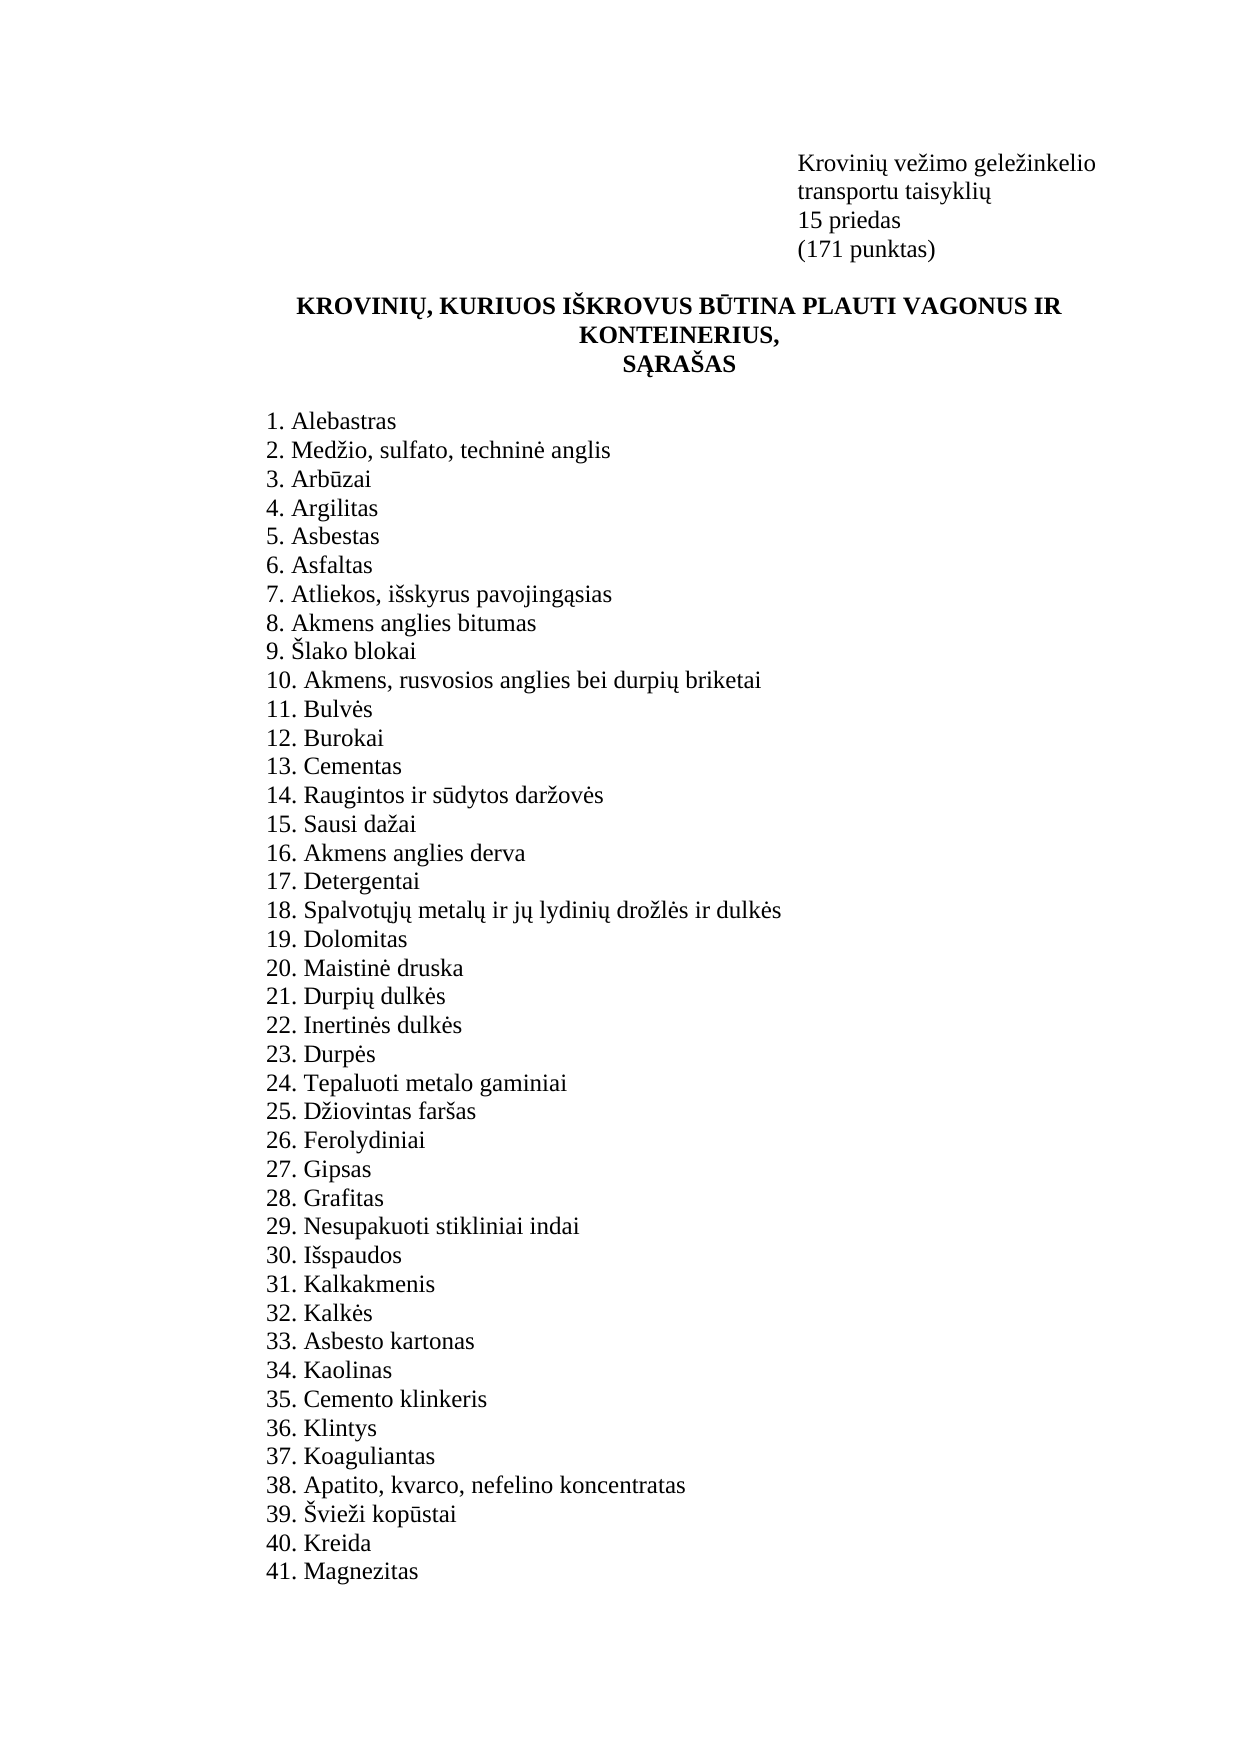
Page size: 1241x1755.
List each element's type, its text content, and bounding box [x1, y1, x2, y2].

text 37. Koaguliantas [207, 1441, 1152, 1470]
text 5. Asbestas [207, 521, 1152, 550]
text 11. Bulvės [207, 694, 1152, 723]
text 35. Cemento klinkeris [207, 1384, 1152, 1413]
text KROVINIŲ, KURIUOS IŠKROVUS BŪTINA PLAUTI VAGONUS IR KONTEINERIUS, [207, 291, 1152, 349]
text 4. Argilitas [207, 493, 1152, 521]
text 29. Nesupakuoti stikliniai indai [207, 1211, 1152, 1240]
text 17. Detergentai [207, 866, 1152, 895]
text 40. Kreida [207, 1528, 1152, 1556]
text (171 punktas) [207, 234, 1152, 263]
text 33. Asbesto kartonas [207, 1326, 1152, 1355]
text 22. Inertinės dulkės [207, 1010, 1152, 1039]
text 16. Akmens anglies derva [207, 838, 1152, 866]
text 28. Grafitas [207, 1183, 1152, 1211]
text 24. Tepaluoti metalo gaminiai [207, 1068, 1152, 1096]
text Krovinių vežimo geležinkelio [797, 148, 1152, 176]
text 12. Burokai [207, 723, 1152, 751]
text transportu taisyklių [207, 176, 1152, 205]
text 2. Medžio, sulfato, techninė anglis [207, 435, 1152, 464]
text 19. Dolomitas [207, 924, 1152, 953]
text 30. Išspaudos [207, 1240, 1152, 1269]
text 9. Šlako blokai [207, 636, 1152, 665]
text 31. Kalkakmenis [207, 1269, 1152, 1298]
text 38. Apatito, kvarco, nefelino koncentratas [207, 1470, 1152, 1499]
text 8. Akmens anglies bitumas [207, 608, 1152, 636]
text 13. Cementas [207, 751, 1152, 780]
text 26. Ferolydiniai [207, 1125, 1152, 1154]
text 20. Maistinė druska [207, 953, 1152, 981]
text 15 priedas [207, 205, 1152, 234]
text 23. Durpės [207, 1039, 1152, 1068]
text 36. Klintys [207, 1413, 1152, 1441]
text 39. Švieži kopūstai [207, 1499, 1152, 1528]
text 32. Kalkės [207, 1298, 1152, 1326]
text 18. Spalvotųjų metalų ir jų lydinių drožlės ir dulkės [207, 895, 1152, 924]
text 1. Alebastras [207, 406, 1152, 435]
text 7. Atliekos, išskyrus pavojingąsias [207, 579, 1152, 608]
text SĄRAŠAS [207, 349, 1152, 378]
text 25. Džiovintas faršas [207, 1096, 1152, 1125]
text 27. Gipsas [207, 1154, 1152, 1183]
text 41. Magnezitas [207, 1556, 1152, 1585]
text 10. Akmens, rusvosios anglies bei durpių briketai [207, 665, 1152, 694]
text 14. Raugintos ir sūdytos daržovės [207, 780, 1152, 809]
text 6. Asfaltas [207, 550, 1152, 579]
text 15. Sausi dažai [207, 809, 1152, 838]
text 21. Durpių dulkės [207, 981, 1152, 1010]
text 34. Kaolinas [207, 1355, 1152, 1384]
text 3. Arbūzai [207, 464, 1152, 493]
